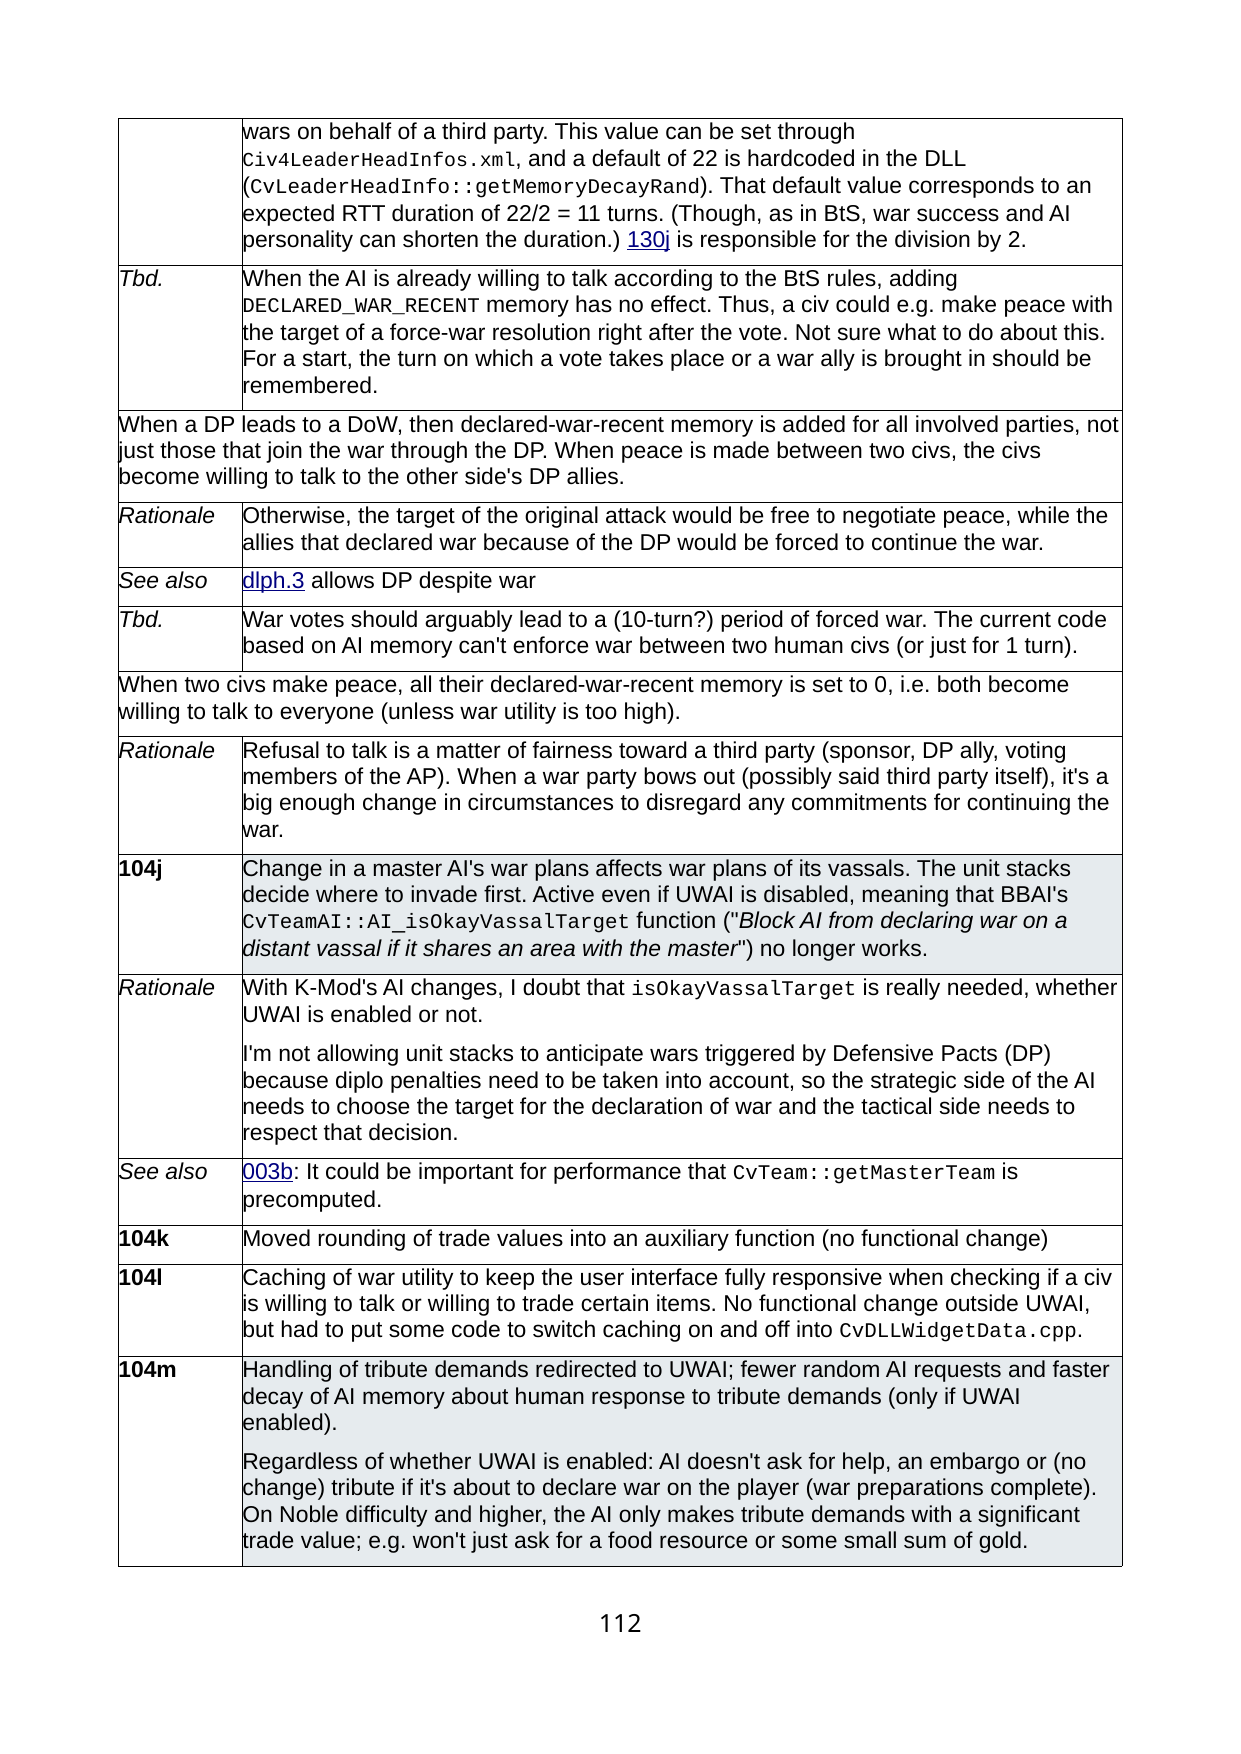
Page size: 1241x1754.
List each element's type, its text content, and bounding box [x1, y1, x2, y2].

table_cell Caching of war utility to keep the user interface fully responsive when checking if a civ is willing to talk or willing to trade certain items. No functional change outside UWAI, but had to put some code to switch caching on and off into CvDLLWidgetData.cpp. [243, 1265, 1122, 1356]
table_cell Otherwise, the target of the original attack would be free to negotiate peace, while the allies that declared war because of the DP would be forced to continue the war. [243, 503, 1122, 567]
table_cell With K-Mod's AI changes, I doubt that isOkayVassalTarget is really needed, whether UWAI is enabled or not. I'm not allowing unit stacks to anticipate wars triggered by Defensive Pacts (DP) because diplo penalties need to be taken into account, so the strategic side of the AI needs to choose the target for the declaration of war and the tactical side needs to respect that decision. [243, 975, 1122, 1158]
table_cell Tbd. [119, 607, 242, 671]
table_cell Tbd. [119, 266, 242, 410]
table_cell Rationale [119, 737, 242, 854]
table_cell When the AI is already willing to talk according to the BtS rules, adding DECLARED_WAR_RECENT memory has no effect. Thus, a civ could e.g. make peace with the target of a force-war resolution right after the vote. Not sure what to do about this. For a start, the turn on which a vote takes place or a war ally is brought in should be remembered. [243, 266, 1122, 410]
table_cell 003b: It could be important for performance that CvTeam::getMasterTeam is precomputed. [243, 1159, 1122, 1224]
table_cell Refusal to talk is a matter of fairness toward a third party (sponsor, DP ally, voting members of the AP). When a war party bows out (possibly said third party itself), it's a big enough change in circumstances to disregard any commitments for continuing the war. [243, 737, 1122, 854]
table_cell When a DP leads to a DoW, then declared-war-recent memory is added for all involved parties, not just those that join the war through the DP. When peace is made between two civs, the civs become willing to talk to the other side's DP allies. [119, 411, 1122, 502]
table_cell 104l [119, 1265, 242, 1356]
table_cell 104j [119, 855, 242, 974]
table_cell wars on behalf of a third party. This value can be set through Civ4LeaderHeadInfos.xml, and a default of 22 is hardcoded in the DLL (CvLeaderHeadInfo::getMemoryDecayRand). That default value corresponds to an expected RTT duration of 22/2 = 11 turns. (Though, as in BtS, war success and AI personality can shorten the duration.) 130j is responsible for the division by 2. [243, 119, 1122, 265]
table_cell See also [119, 568, 242, 606]
table_cell Rationale [119, 975, 242, 1158]
table_cell dlph.3 allows DP despite war [243, 568, 1122, 606]
table_cell Handling of tribute demands redirected to UWAI; fewer random AI requests and faster decay of AI memory about human response to tribute demands (only if UWAI enabled). Regardless of whether UWAI is enabled: AI doesn't ask for help, an embargo or (no change) tribute if it's about to declare war on the player (war preparations complete). On Noble difficulty and higher, the AI only makes tribute demands with a significant trade value; e.g. won't just ask for a food resource or some small sum of gold. [243, 1357, 1122, 1566]
table_cell War votes should arguably lead to a (10-turn?) period of forced war. The current code based on AI memory can't enforce war between two human civs (or just for 1 turn). [243, 607, 1122, 671]
table_cell 104k [119, 1226, 242, 1263]
table_cell Moved rounding of trade values into an auxiliary function (no functional change) [243, 1226, 1122, 1263]
table_cell When two civs make peace, all their declared-war-recent memory is set to 0, i.e. both become willing to talk to everyone (unless war utility is too high). [119, 672, 1122, 736]
table_cell Change in a master AI's war plans affects war plans of its vassals. The unit stacks decide where to invade first. Active even if UWAI is disabled, meaning that BBAI's CvTeamAI::AI_isOkayVassalTarget function ("Block AI from declaring war on a distant vassal if it shares an area with the master") no longer works. [243, 855, 1122, 974]
table_cell Rationale [119, 503, 242, 567]
table_cell See also [119, 1159, 242, 1224]
table_cell 104m [119, 1357, 242, 1566]
table_cell [119, 119, 242, 265]
